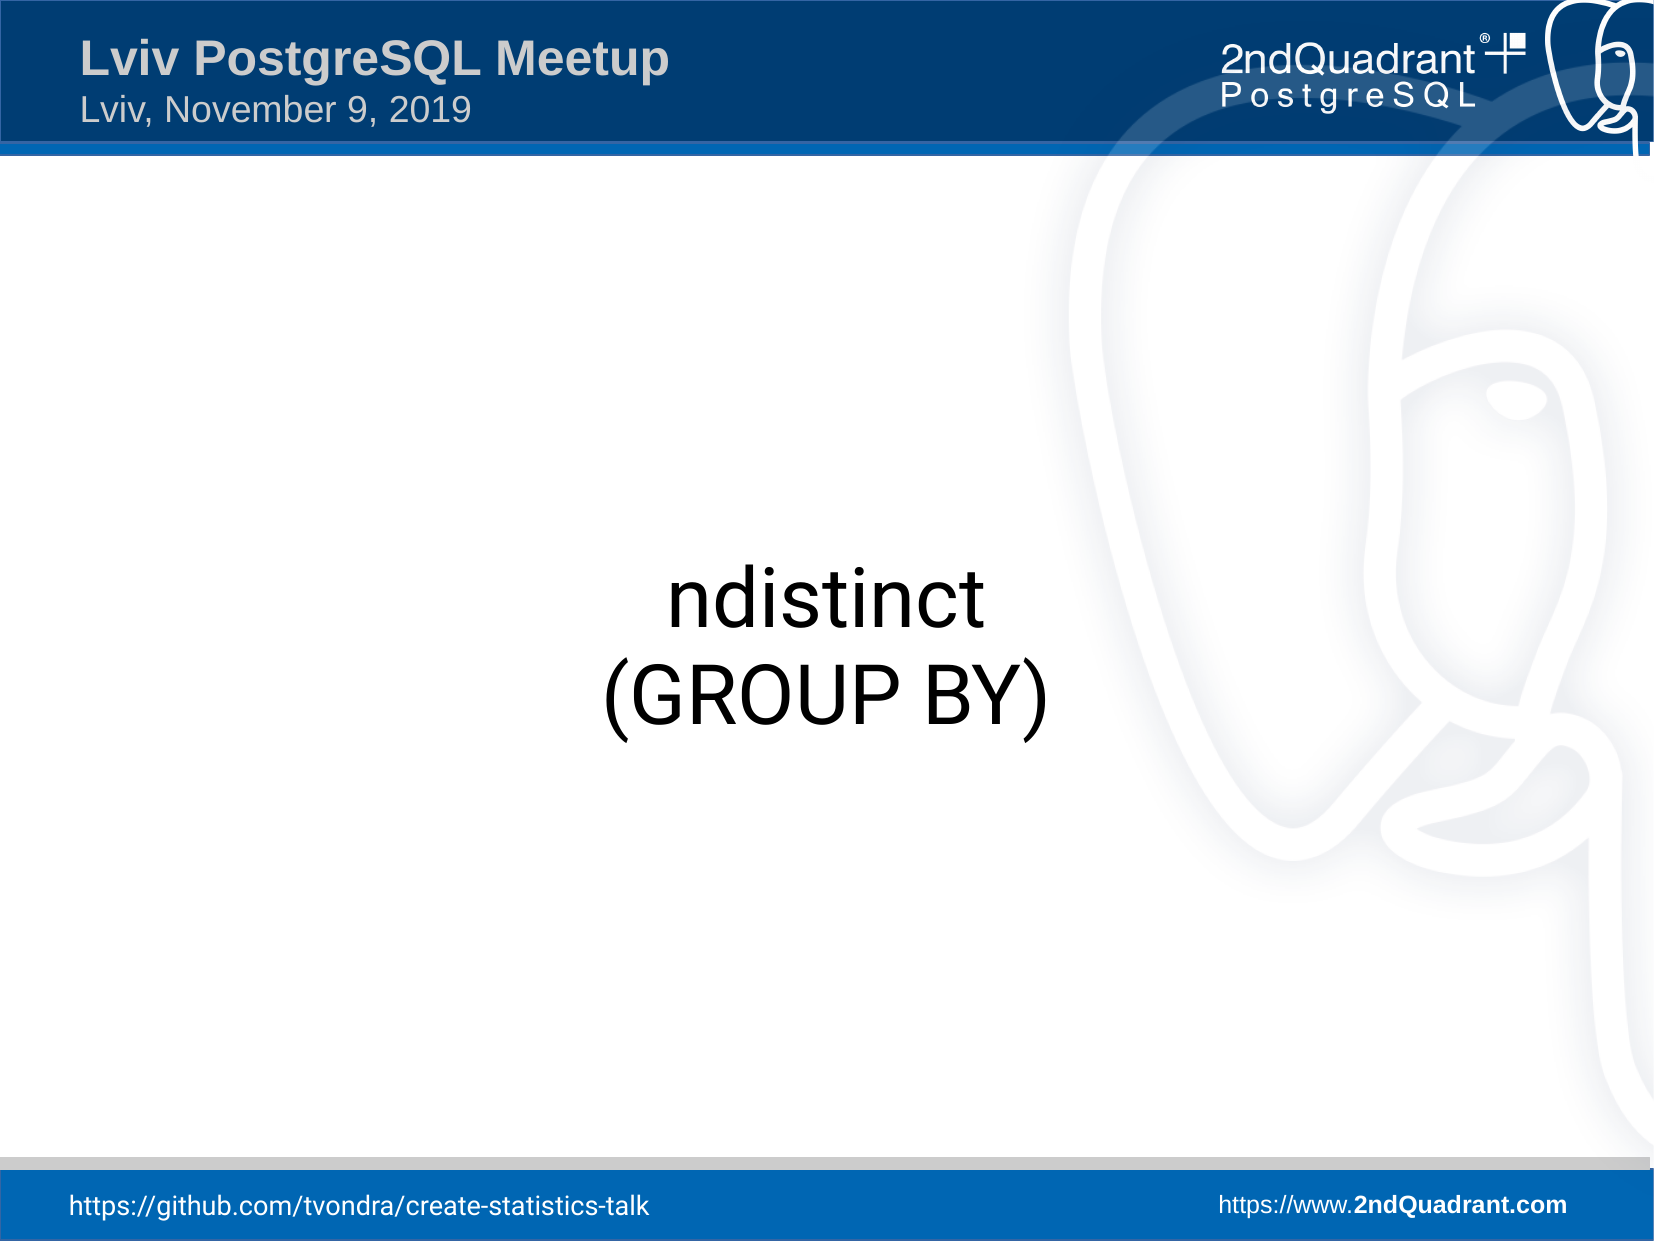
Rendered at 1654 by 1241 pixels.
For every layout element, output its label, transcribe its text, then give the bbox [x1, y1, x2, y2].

picture [632, 0, 1654, 1241]
subtitle ndistinct (GROUP BY) [82, 167, 1571, 1128]
